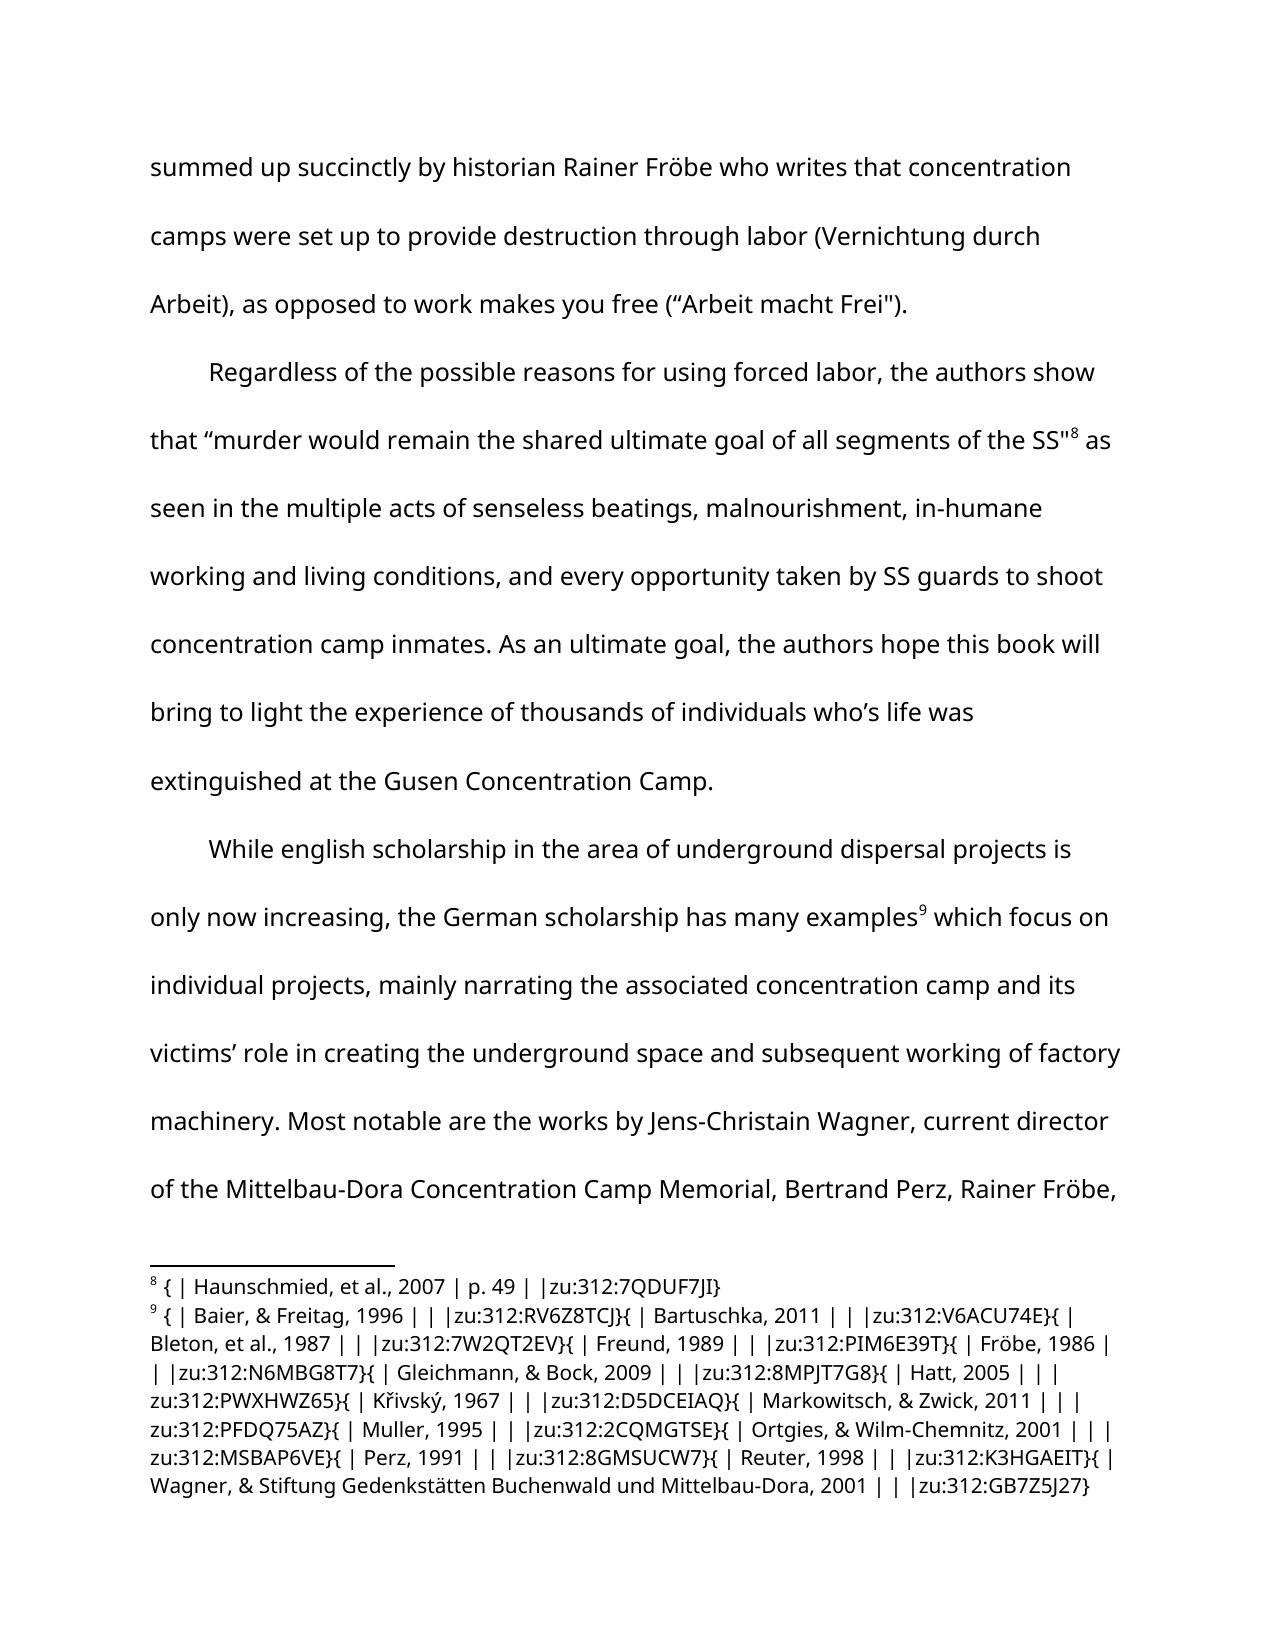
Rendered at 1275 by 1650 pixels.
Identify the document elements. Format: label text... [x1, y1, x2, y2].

text summed up succinctly by historian Rainer Fröbe who writes that concentration camps were set up to provide destruction through labor (Vernichtung durch Arbeit), as opposed to work makes you free (“Arbeit macht Frei"). [150, 150, 1125, 320]
text While english scholarship in the area of underground dispersal projects is only now increasing, the German scholarship has many examples which focus on individual projects, mainly narrating the associated concentration camp and its victims’ role in creating the underground space and subsequent working of factory machinery. Most notable are the works by Jens-Christain Wagner, current director of the Mittelbau-Dora Concentration Camp Memorial, Bertrand Perz, Rainer Fröbe, [150, 831, 1125, 1206]
text { | Baier, & Freitag, 1996 | | |zu:312:RV6Z8TCJ}{ | Bartuschka, 2011 | | |zu:312:V6ACU74E}{ | Bleton, et al., 1987 | | |zu:312:7W2QT2EV}{ | Freund, 1989 | | |zu:312:PIM6E39T}{ | Fröbe, 1986 | | |zu:312:N6MBG8T7}{ | Gleichmann, & Bock, 2009 | | |zu:312:8MPJT7G8}{ | Hatt, 2005 | | |zu:312:PWXHWZ65}{ | Křivský, 1967 | | |zu:312:D5DCEIAQ}{ | Markowitsch, & Zwick, 2011 | | |zu:312:PFDQ75AZ}{ | Muller, 1995 | | |zu:312:2CQMGTSE}{ | Ortgies, & Wilm-Chemnitz, 2001 | | |zu:312:MSBAP6VE}{ | Perz, 1991 | | |zu:312:8GMSUCW7}{ | Reuter, 1998 | | |zu:312:K3HGAEIT}{ | Wagner, & Stiftung Gedenkstätten Buchenwald und Mittelbau-Dora, 2001 | | |zu:312:GB7Z5J27} [150, 1301, 1125, 1500]
text { | Haunschmied, et al., 2007 | p. 49 | |zu:312:7QDUF7JI} [150, 1272, 1125, 1301]
text Regardless of the possible reasons for using forced labor, the authors show that “murder would remain the shared ultimate goal of all segments of the SS" as seen in the multiple acts of senseless beatings, malnourishment, in-humane working and living conditions, and every opportunity taken by SS guards to shoot concentration camp inmates. As an ultimate goal, the authors hope this book will bring to light the experience of thousands of individuals who’s life was extinguished at the Gusen Concentration Camp. [150, 354, 1125, 797]
